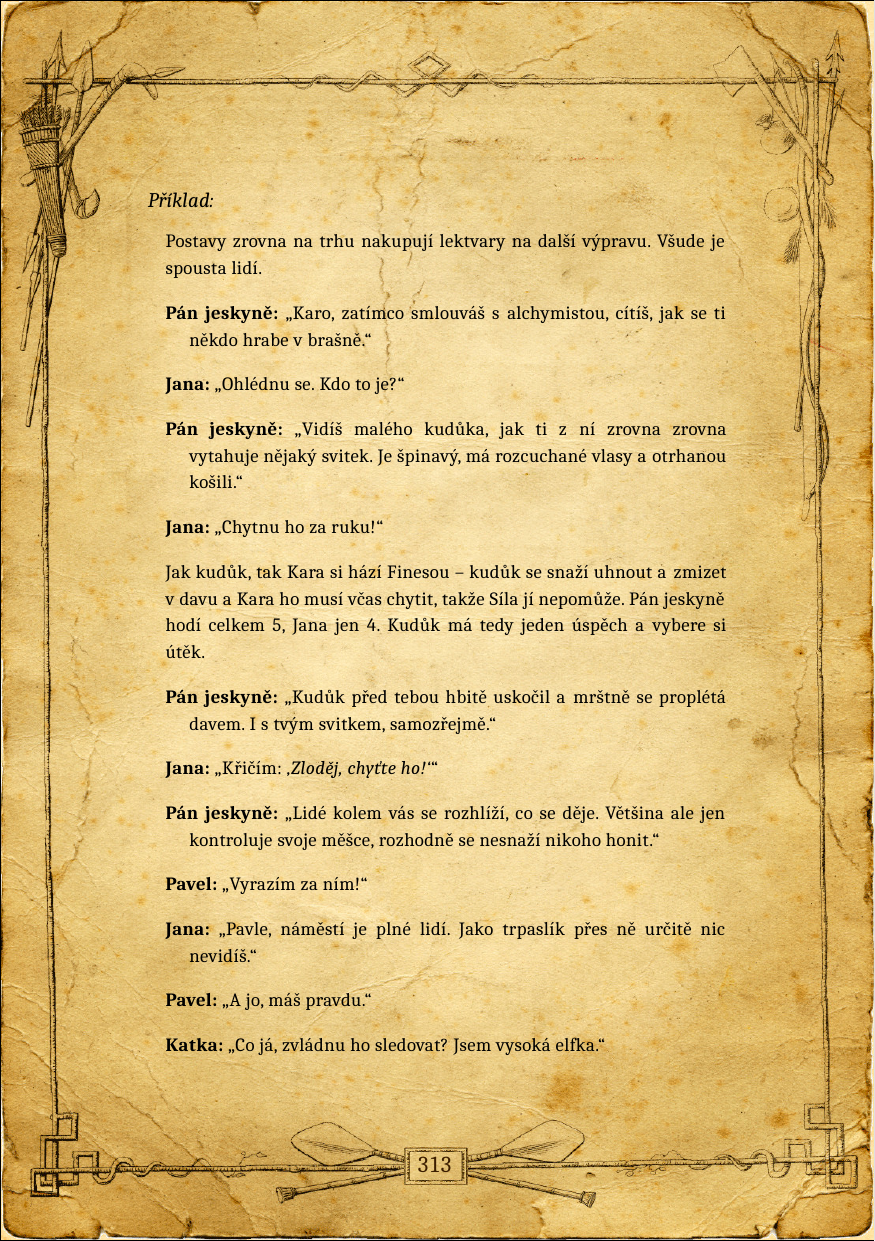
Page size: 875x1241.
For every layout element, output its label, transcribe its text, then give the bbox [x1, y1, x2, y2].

text Katka: „Co já, zvládnu ho sledovat? Jsem vysoká elfka.“ [165, 1034, 726, 1056]
text Příklad: [148, 189, 726, 213]
text Jana: „Křičím: ‚Zloděj, chyťte ho!‘“ [165, 758, 726, 779]
text Pán jeskyně: „Karo, zatímco smlouváš s⁠ alchymistou, cítíš, jak se ti někdo hrabe v⁠ brašně.“ [165, 302, 726, 351]
text Jana: „Pavle, náměstí je plné lidí. Jako trpaslík přes ně určitě nic nevidíš.“ [165, 918, 726, 967]
text Pán jeskyně: „Kudůk před tebou hbitě uskočil a⁠ mrštně se proplétá davem. I⁠ s⁠ tvým svitkem, samozřejmě.“ [165, 686, 726, 735]
text Postavy zrovna na trhu nakupují lektvary na další výpravu. Všude je spousta lidí. [165, 231, 726, 279]
picture [1, 1, 874, 1240]
text Pavel: „Vyrazím za ním!“ [165, 874, 726, 895]
text Jak kudůk, tak Kara si hází Finesou – kudůk se snaží uhnout a⁠ zmizet v⁠ davu a⁠ Kara ho musí včas chytit, takže Síla jí nepomůže. Pán jeskyně hodí celkem 5, Jana jen 4. Kudůk má tedy jeden úspěch a⁠ vybere si útěk. [165, 561, 726, 663]
text Pán jeskyně: „Lidé kolem vás se rozhlíží, co se děje. Většina ale jen kontroluje svoje měšce, rozhodně se nesnaží nikoho honit.“ [165, 802, 726, 851]
text Pán jeskyně: „Vidíš malého kudůka, jak ti z⁠ ní zrovna zrovna vytahuje nějaký svitek. Je špinavý, má rozcuchané vlasy a⁠ otrhanou košili.“ [165, 418, 726, 493]
text Pavel: „A⁠ jo, máš pravdu.“ [165, 990, 726, 1011]
text Jana: „Ohlédnu se. Kdo to je?“ [165, 374, 726, 395]
text Jana: „Chytnu ho za ruku!“ [165, 517, 726, 538]
